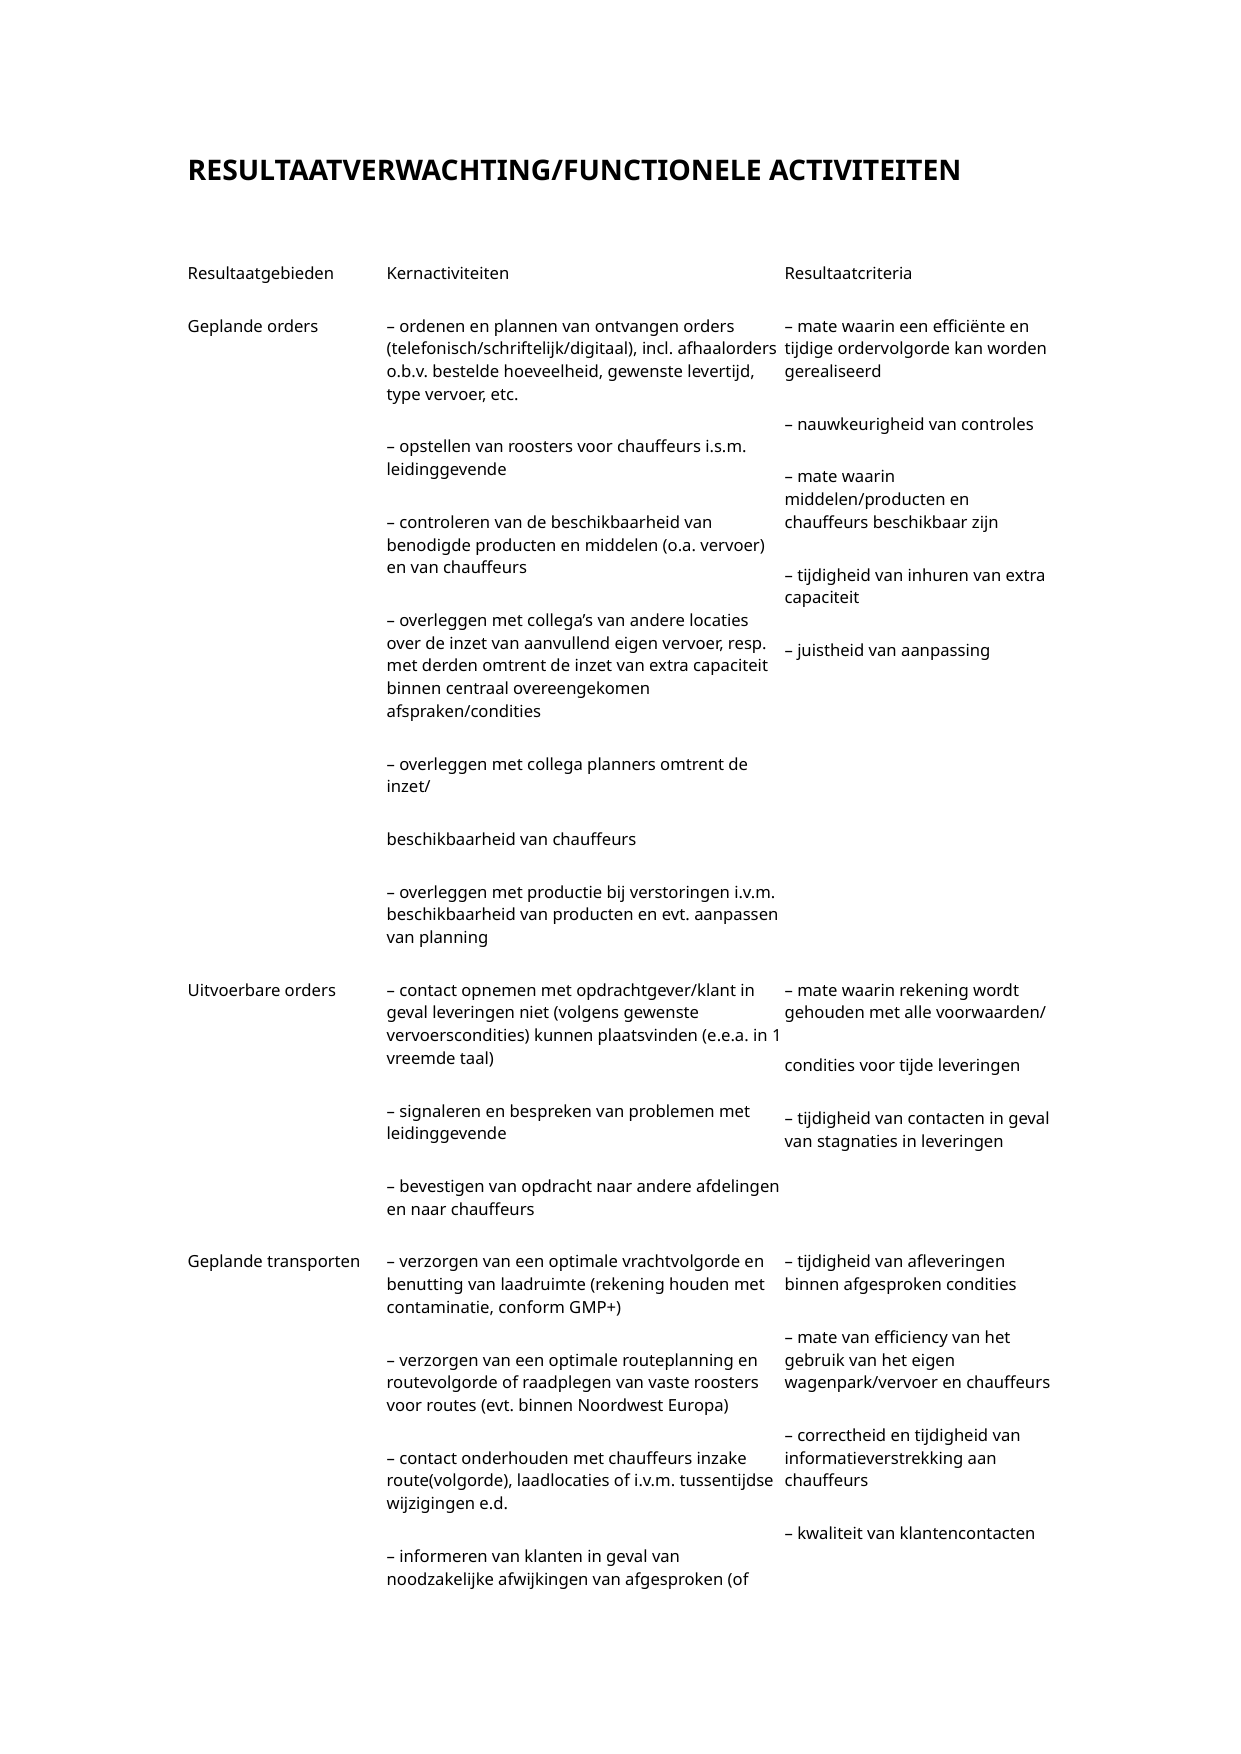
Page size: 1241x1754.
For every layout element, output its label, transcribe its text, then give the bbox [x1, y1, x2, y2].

table_cell – mate waarin een efficiënte en tijdige ordervolgorde kan worden gerealiseerd – nauwkeurigheid van controles – mate waarin middelen/producten en chauffeurs beschikbaar zijn – tijdigheid van inhuren van extra capaciteit – juistheid van aanpassing [784, 314, 1053, 978]
table_header Kernactiviteiten [386, 262, 784, 314]
table_cell Uitvoerbare orders [188, 979, 386, 1250]
table_cell – contact opnemen met opdrachtgever/klant in geval leveringen niet (volgens gewenste vervoerscondities) kunnen plaatsvinden (e.e.a. in 1 vreemde taal) – signaleren en bespreken van problemen met leidinggevende – bevestigen van opdracht naar andere afdelingen en naar chauffeurs [386, 979, 784, 1250]
subtitle RESULTAATVERWACHTING/FUNCTIONELE ACTIVITEITEN [187, 150, 1053, 189]
table_cell – mate waarin rekening wordt gehouden met alle voorwaarden/ condities voor tijde leveringen – tijdigheid van contacten in geval van stagnaties in leveringen [784, 979, 1053, 1250]
table_cell Geplande orders [188, 314, 386, 978]
table_cell Geplande transporten [188, 1250, 386, 1590]
table_header Resultaatgebieden [188, 262, 386, 314]
table_cell – verzorgen van een optimale vrachtvolgorde en benutting van laadruimte (rekening houden met contaminatie, conform GMP+) – verzorgen van een optimale routeplanning en routevolgorde of raadplegen van vaste roosters voor routes (evt. binnen Noordwest Europa) – contact onderhouden met chauffeurs inzake route(volgorde), laadlocaties of i.v.m. tussentijdse wijzigingen e.d. – informeren van klanten in geval van noodzakelijke afwijkingen van afgesproken (of [386, 1250, 784, 1590]
table_cell – tijdigheid van afleveringen binnen afgesproken condities – mate van efficiency van het gebruik van het eigen wagenpark/vervoer en chauffeurs – correctheid en tijdigheid van informatieverstrekking aan chauffeurs – kwaliteit van klantencontacten [784, 1250, 1053, 1590]
table_cell – ordenen en plannen van ontvangen orders (telefonisch/schriftelijk/digitaal), incl. afhaalorders o.b.v. bestelde hoeveelheid, gewenste levertijd, type vervoer, etc. – opstellen van roosters voor chauffeurs i.s.m. leidinggevende – controleren van de beschikbaarheid van benodigde producten en middelen (o.a. vervoer) en van chauffeurs – overleggen met collega’s van andere locaties over de inzet van aanvullend eigen vervoer, resp. met derden omtrent de inzet van extra capaciteit binnen centraal overeengekomen afspraken/condities – overleggen met collega planners omtrent de inzet/ beschikbaarheid van chauffeurs – overleggen met productie bij verstoringen i.v.m. beschikbaarheid van producten en evt. aanpassen van planning [386, 314, 784, 978]
table_header Resultaatcriteria [784, 262, 1053, 314]
